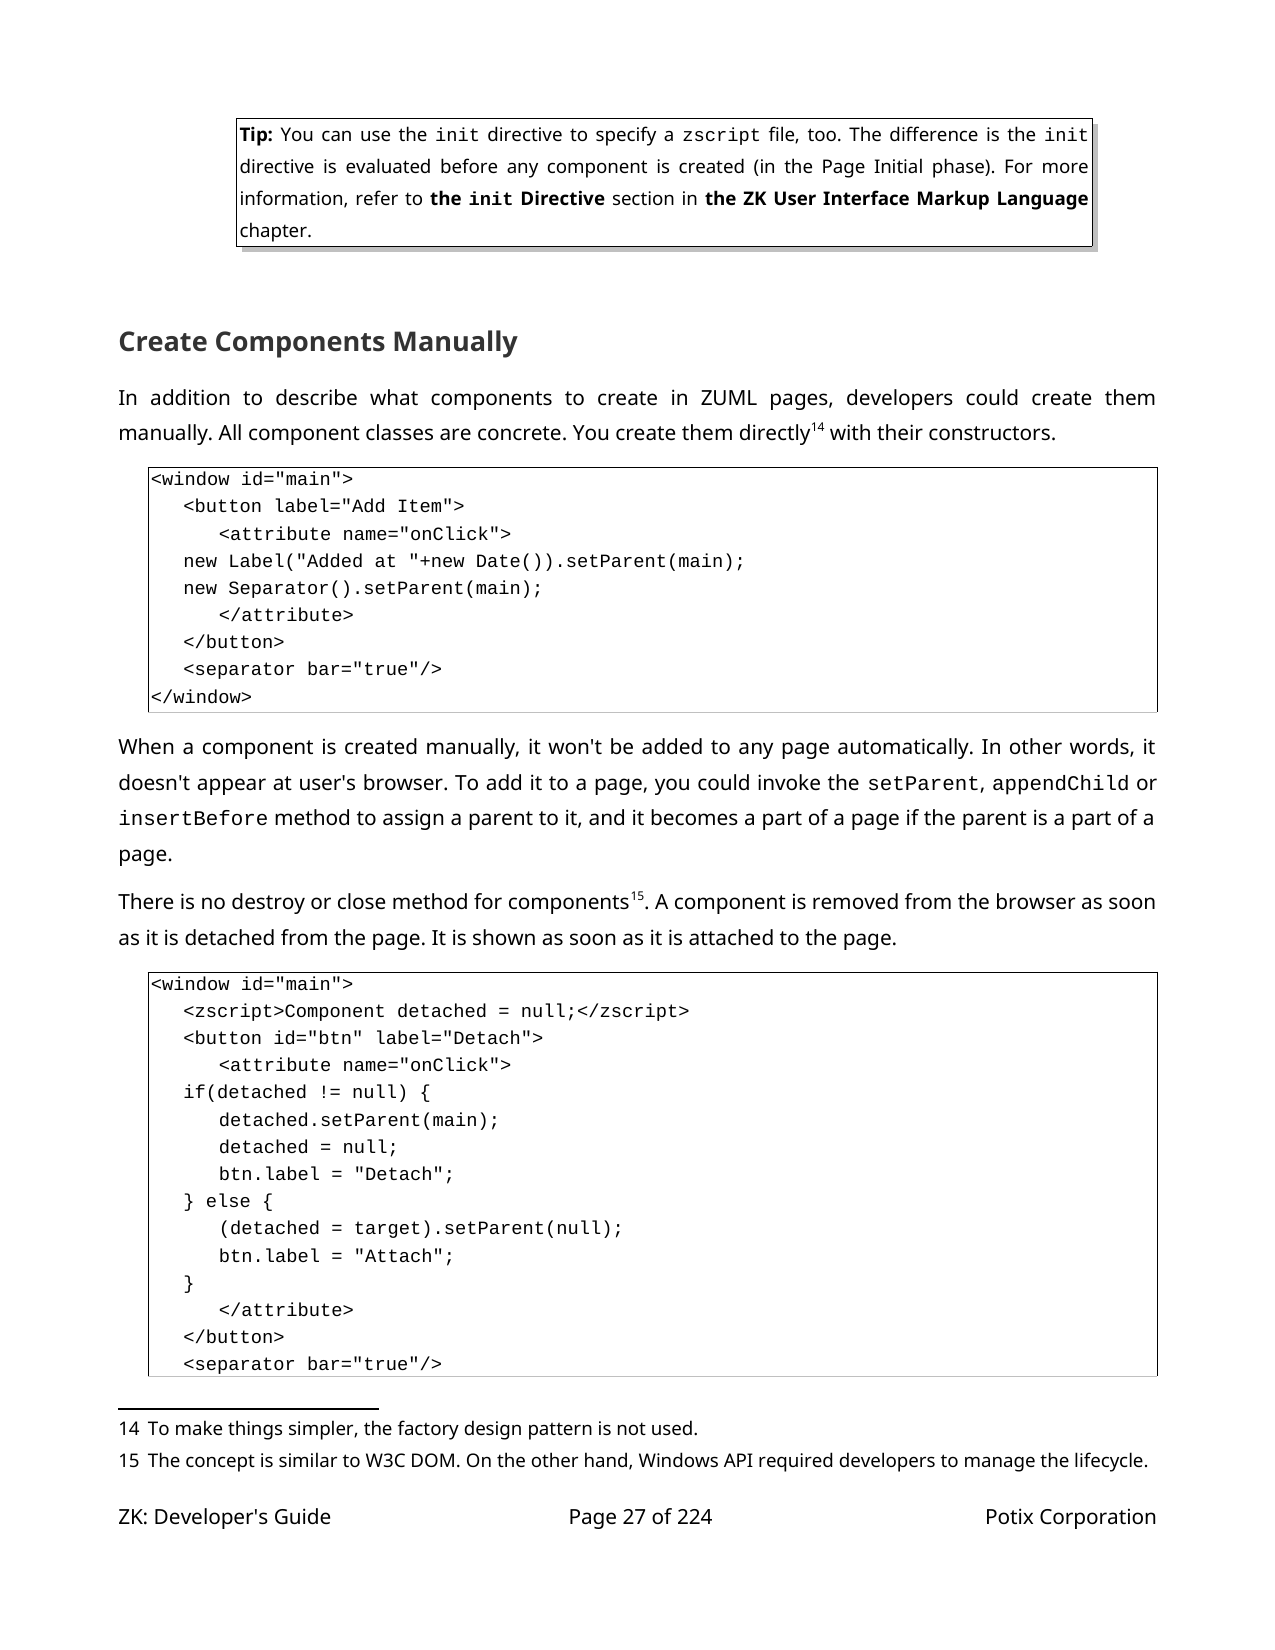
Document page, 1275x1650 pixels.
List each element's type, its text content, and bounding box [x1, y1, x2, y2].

text <window id="main"> [149, 468, 1157, 491]
text <separator bar="true"/> [149, 657, 1157, 682]
text new Label("Added at "+new Date()).setParent(main); [149, 548, 1157, 573]
text </button> [149, 630, 1157, 654]
text <attribute name="onClick"> [149, 1053, 1157, 1077]
text } else { [149, 1189, 1157, 1213]
text The concept is similar to W3C DOM. On the other hand, Windows API required developers to manage the lifecycle. [118, 1447, 1157, 1473]
text There is no destroy or close method for components. A component is removed from the browser as soon as it is detached from the page. It is shown as soon as it is attached to the page. [118, 887, 1157, 951]
text </window> [149, 684, 1157, 712]
text Tip: You can use the init directive to specify a zscript file, too. The difference is the init directive is evaluated before any component is created (in the Page Initial phase). For more information, refer to the init Directive section in the ZK User Interface Markup Language chapter. [237, 119, 1092, 246]
text new Separator().setParent(main); [149, 576, 1157, 600]
text btn.label = "Attach"; [149, 1243, 1157, 1268]
text In addition to describe what components to create in ZUML pages, developers could create them manually. All component classes are concrete. You create them directly with their constructors. [118, 383, 1157, 446]
text if(detached != null) { [149, 1080, 1157, 1104]
text To make things simpler, the factory design pattern is not used. [118, 1416, 1157, 1441]
text <button label="Add Item"> [149, 494, 1157, 518]
text When a component is created manually, it won't be added to any page automatically. In other words, it doesn't appear at user's browser. To add it to a page, you could invoke the setParent, appendChild or insertBefore method to assign a parent to it, and it becomes a part of a page if the parent is a part of a page. [118, 732, 1157, 867]
text detached.setParent(main); [149, 1107, 1157, 1132]
text </attribute> [149, 1298, 1157, 1322]
text <button id="btn" label="Detach"> [149, 1026, 1157, 1050]
text <separator bar="true"/> [149, 1352, 1157, 1376]
text <window id="main"> [149, 973, 1157, 996]
text </attribute> [149, 603, 1157, 627]
text detached = null; [149, 1135, 1157, 1159]
text <zscript>Component detached = null;</zscript> [149, 999, 1157, 1023]
text btn.label = "Detach"; [149, 1162, 1157, 1186]
text (detached = target).setParent(null); [149, 1216, 1157, 1241]
subtitle Create Components Manually [118, 322, 1157, 359]
text <attribute name="onClick"> [149, 521, 1157, 546]
text } [149, 1271, 1157, 1295]
text </button> [149, 1325, 1157, 1349]
